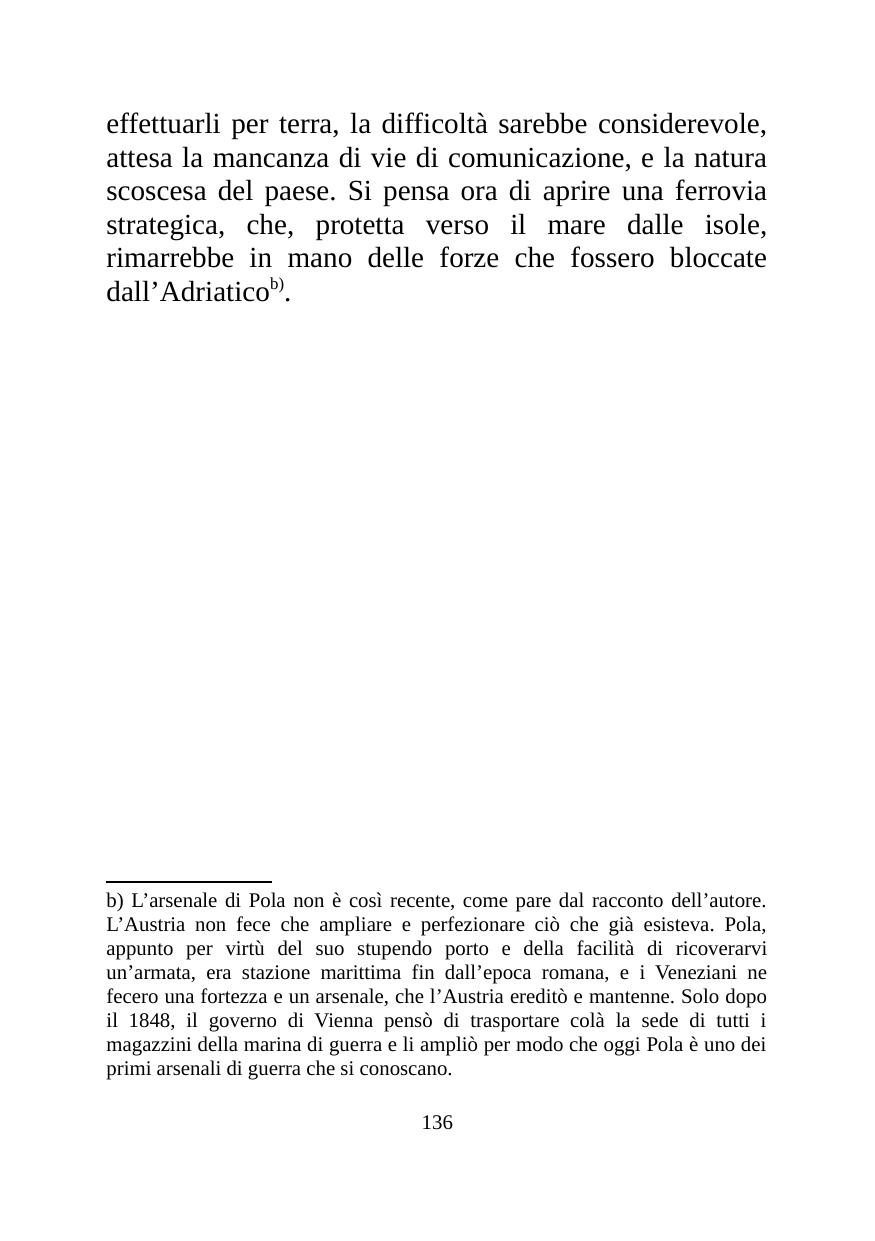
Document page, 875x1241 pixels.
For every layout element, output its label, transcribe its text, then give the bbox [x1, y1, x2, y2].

text L’arsenale di Pola non è così recente, come pare dal racconto dell’autore. L’Austria non fece che ampliare e perfezionare ciò che già esisteva. Pola, appunto per virtù del suo stupendo porto e della facilità di ricoverarvi un’armata, era stazione marittima fin dall’epoca romana, e i Veneziani ne fecero una fortezza e un arsenale, che l’Austria ereditò e mantenne. Solo dopo il 1848, il governo di Vienna pensò di trasportare colà la sede di tutti i magazzini della marina di guerra e li ampliò per modo che oggi Pola è uno dei primi arsenali di guerra che si conoscano. [106, 888, 768, 1080]
text effettuarli per terra, la difficoltà sarebbe considerevole, attesa la mancanza di vie di comunicazione, e la natura scoscesa del paese. Si pensa ora di aprire una ferrovia strategica, che, protetta verso il mare dalle isole, rimarrebbe in mano delle forze che fossero bloccate dall’Adriatico. [106, 106, 768, 307]
